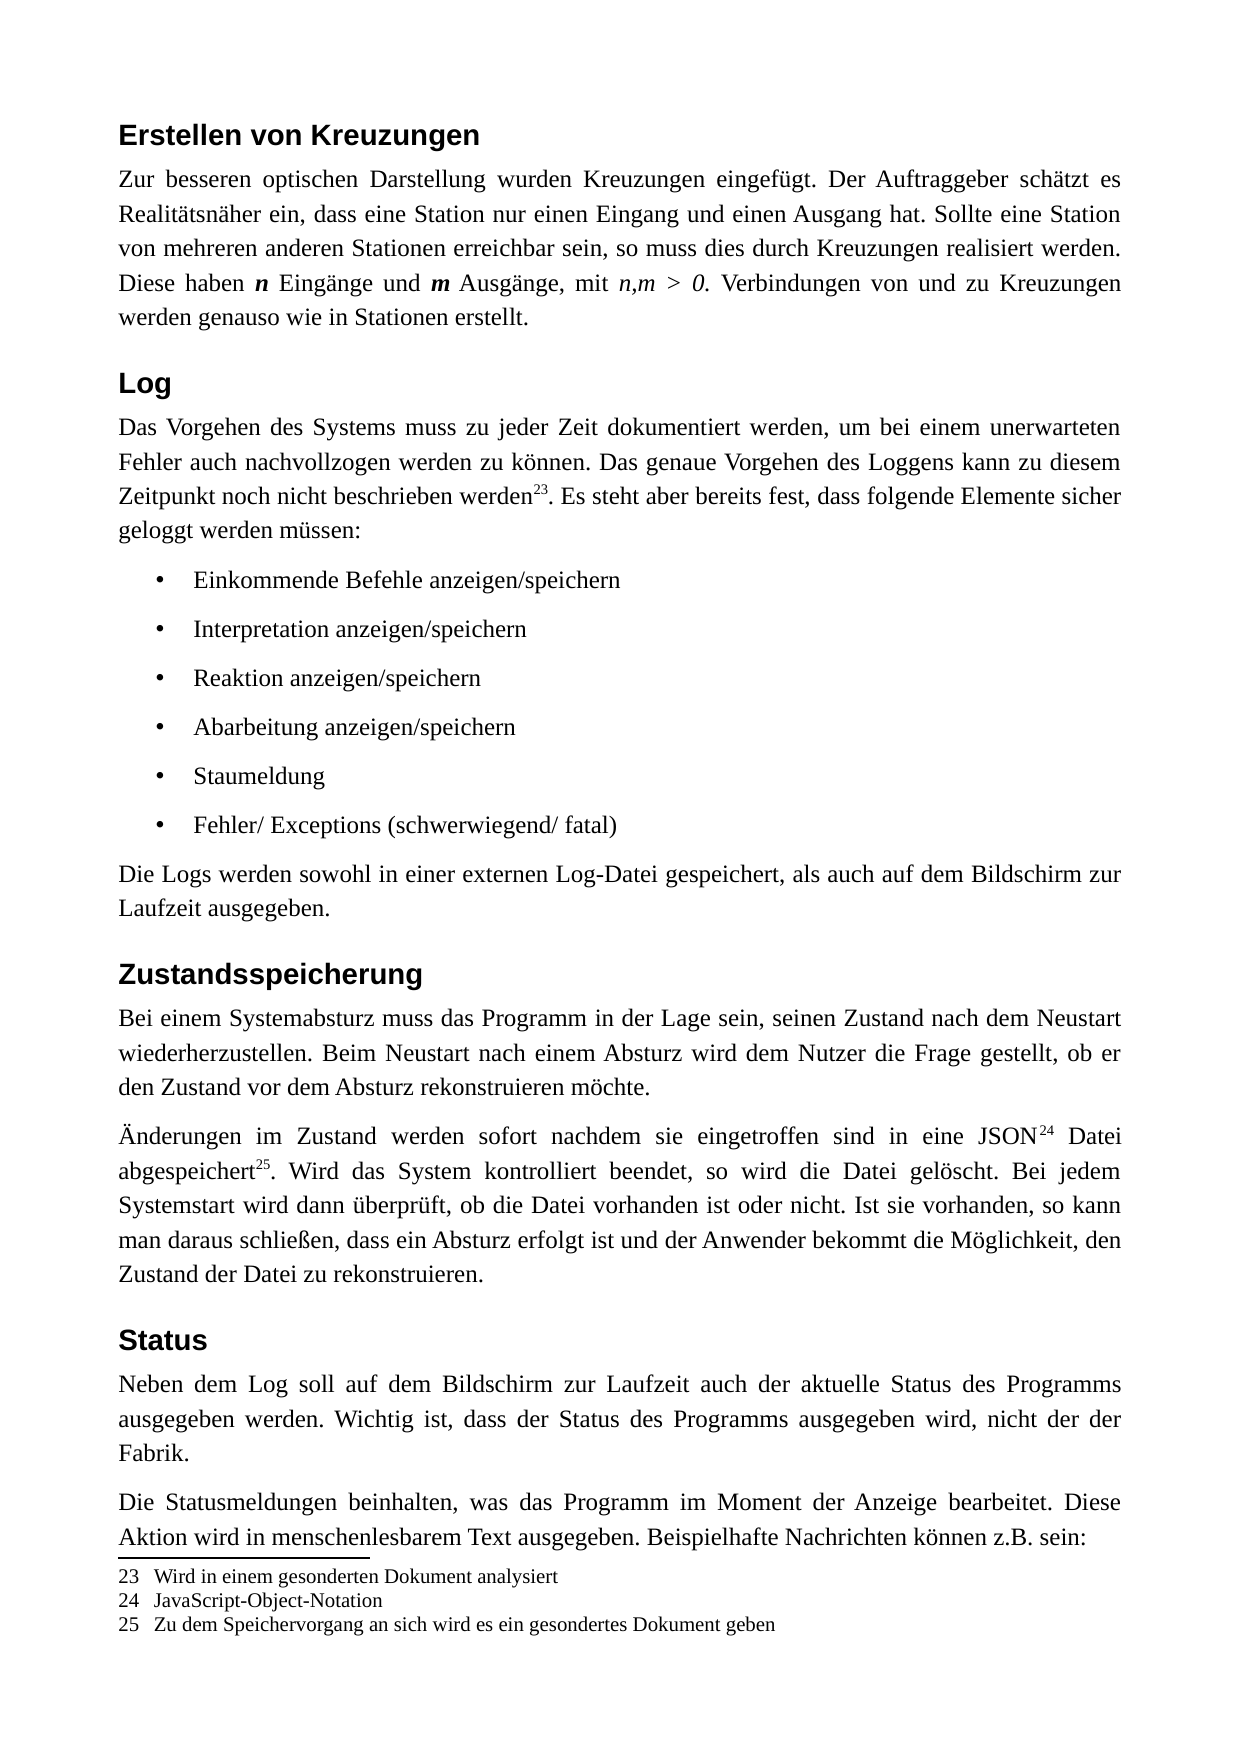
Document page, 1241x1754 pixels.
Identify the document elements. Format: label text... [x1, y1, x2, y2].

text Neben dem Log soll auf dem Bildschirm zur Laufzeit auch der aktuelle Status des Programms ausgegeben werden. Wichtig ist, dass der Status des Programms ausgegeben wird, nicht der der Fabrik. [118, 1369, 1122, 1467]
text Wird in einem gesonderten Dokument analysiert [118, 1564, 1122, 1588]
text Das Vorgehen des Systems muss zu jeder Zeit dokumentiert werden, um bei einem unerwarteten Fehler auch nachvollzogen werden zu können. Das genaue Vorgehen des Loggens kann zu diesem Zeitpunkt noch nicht beschrieben werden. Es steht aber bereits fest, dass folgende Elemente sicher geloggt werden müssen: [118, 412, 1122, 544]
text Bei einem Systemabsturz muss das Programm in der Lage sein, seinen Zustand nach dem Neustart wiederherzustellen. Beim Neustart nach einem Absturz wird dem Nutzer die Frage gestellt, ob er den Zustand vor dem Absturz rekonstruieren möchte. [118, 1003, 1122, 1101]
list Abarbeitung anzeigen/speichern [156, 712, 1122, 741]
text Die Logs werden sowohl in einer externen Log-Datei gespeichert, als auch auf dem Bildschirm zur Laufzeit ausgegeben. [118, 859, 1122, 922]
list Fehler/ Exceptions (schwerwiegend/ fatal) [156, 810, 1122, 839]
list Reaktion anzeigen/speichern [156, 663, 1122, 692]
text Änderungen im Zustand werden sofort nachdem sie eingetroffen sind in eine JSON Datei abgespeichert. Wird das System kontrolliert beendet, so wird die Datei gelöscht. Bei jedem Systemstart wird dann überprüft, ob die Datei vorhanden ist oder nicht. Ist sie vorhanden, so kann man daraus schließen, dass ein Absturz erfolgt ist und der Anwender bekommt die Möglichkeit, den Zustand der Datei zu rekonstruieren. [118, 1121, 1122, 1288]
subtitle Erstellen von Kreuzungen [118, 118, 1122, 152]
text JavaScript-Object-Notation [118, 1588, 1122, 1612]
text Die Statusmeldungen beinhalten, was das Programm im Moment der Anzeige bearbeitet. Diese Aktion wird in menschenlesbarem Text ausgegeben. Beispielhafte Nachrichten können z.B. sein: [118, 1487, 1122, 1551]
subtitle Log [118, 366, 1122, 400]
list Interpretation anzeigen/speichern [156, 614, 1122, 642]
subtitle Status [118, 1323, 1122, 1357]
list Einkommende Befehle anzeigen/speichern [156, 565, 1122, 593]
text Zu dem Speichervorgang an sich wird es ein gesondertes Dokument geben [118, 1612, 1122, 1636]
text Zur besseren optischen Darstellung wurden Kreuzungen eingefügt. Der Auftraggeber schätzt es Realitätsnäher ein, dass eine Station nur einen Eingang und einen Ausgang hat. Sollte eine Station von mehreren anderen Stationen erreichbar sein, so muss dies durch Kreuzungen realisiert werden. Diese haben n Eingänge und m Ausgänge, mit n,m > 0. Verbindungen von und zu Kreuzungen werden genauso wie in Stationen erstellt. [118, 164, 1122, 331]
subtitle Zustandsspeicherung [118, 957, 1122, 991]
list Staumeldung [156, 761, 1122, 790]
